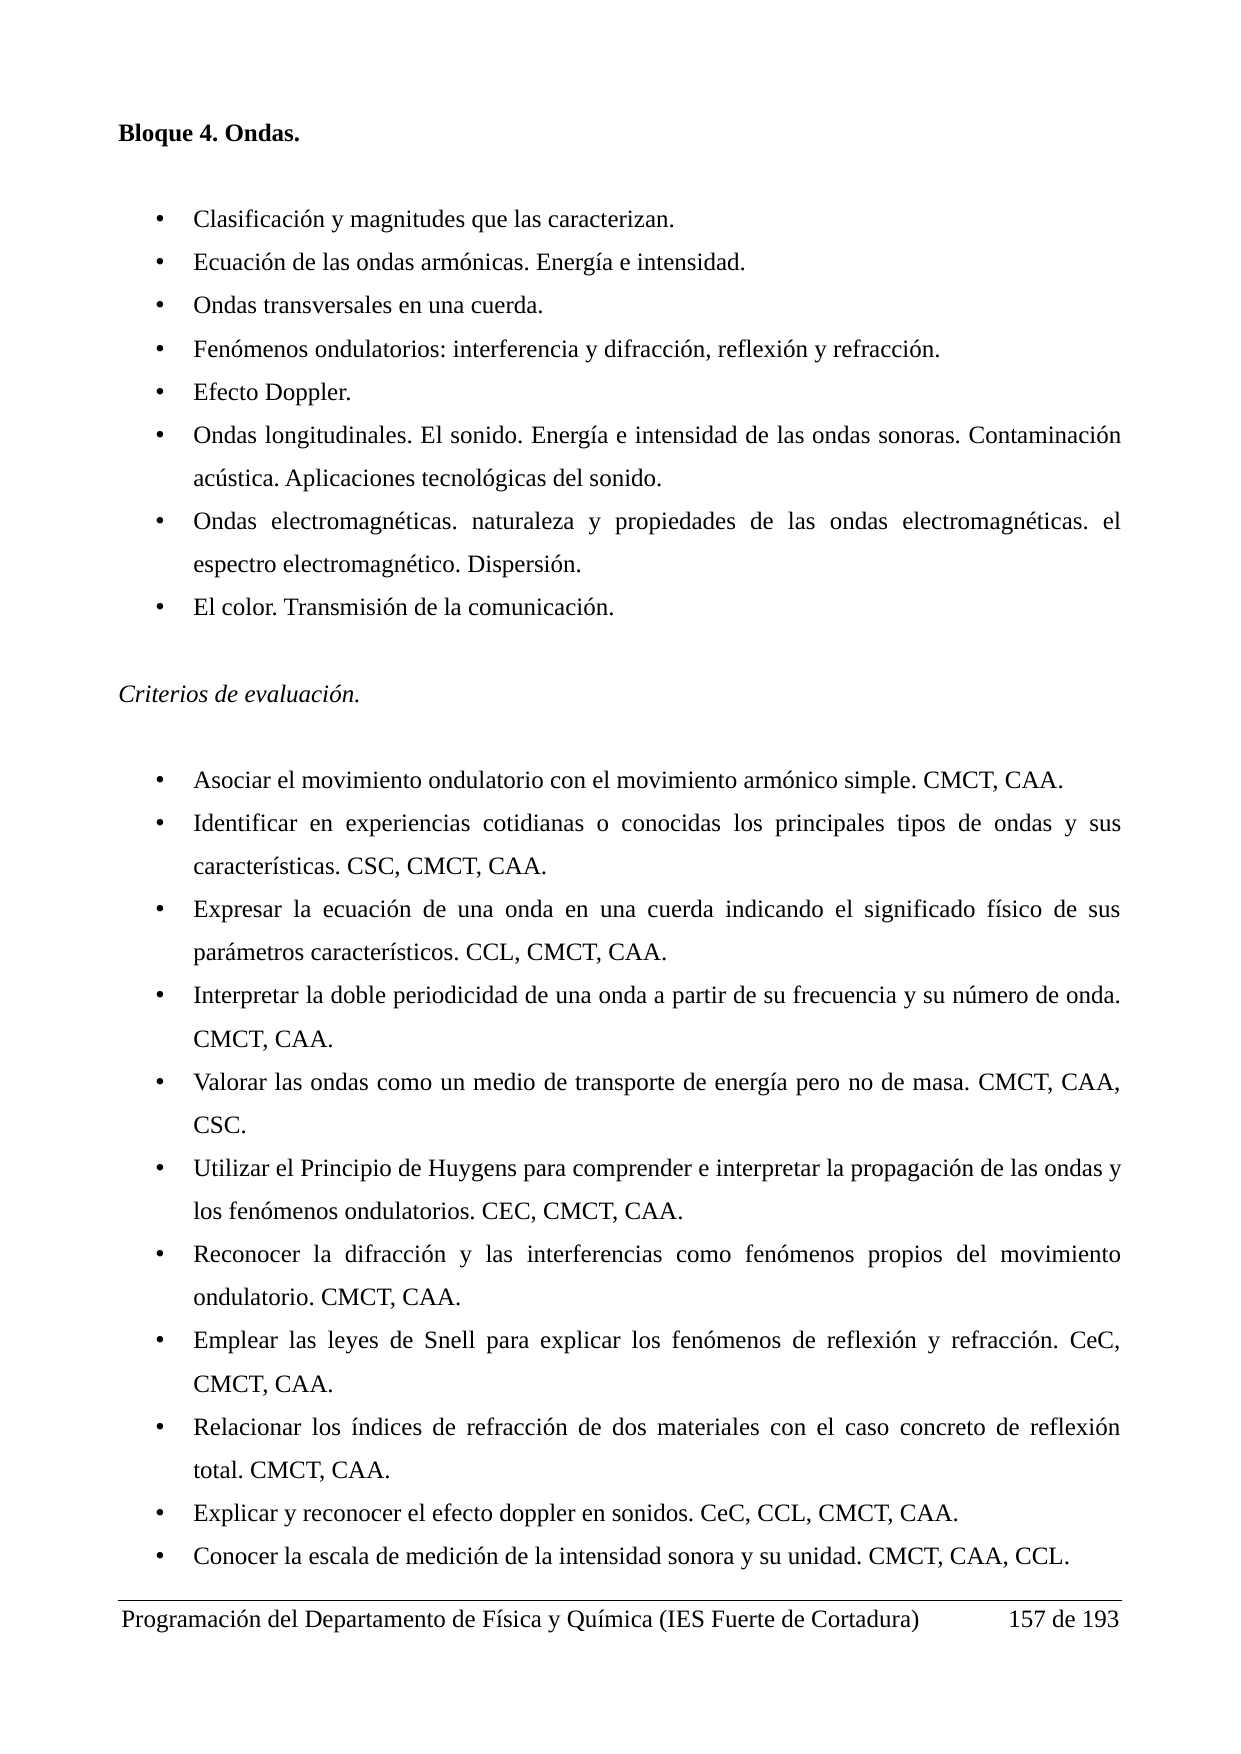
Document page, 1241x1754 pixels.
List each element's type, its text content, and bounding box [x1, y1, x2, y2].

list Relacionar los índices de refracción de dos materiales con el caso concreto de reflexión total. CMCT, CAA. [156, 1412, 1122, 1484]
text Criterios de evaluación. [118, 679, 1122, 707]
list Explicar y reconocer el efecto doppler en sonidos. CeC, CCL, CMCT, CAA. [156, 1498, 1122, 1527]
list Asociar el movimiento ondulatorio con el movimiento armónico simple. CMCT, CAA. [156, 765, 1122, 794]
list Ondas electromagnéticas. naturaleza y propiedades de las ondas electromagnéticas. el espectro electromagnético. Dispersión. [156, 506, 1122, 578]
list Conocer la escala de medición de la intensidad sonora y su unidad. CMCT, CAA, CCL. [156, 1541, 1122, 1570]
list Efecto Doppler. [156, 377, 1122, 406]
list Ondas longitudinales. El sonido. Energía e intensidad de las ondas sonoras. Contaminación acústica. Aplicaciones tecnológicas del sonido. [156, 420, 1122, 492]
list Ecuación de las ondas armónicas. Energía e intensidad. [156, 247, 1122, 276]
list Clasificación y magnitudes que las caracterizan. [156, 204, 1122, 233]
list Emplear las leyes de Snell para explicar los fenómenos de reflexión y refracción. CeC, CMCT, CAA. [156, 1326, 1122, 1397]
list Expresar la ecuación de una onda en una cuerda indicando el significado físico de sus parámetros característicos. CCL, CMCT, CAA. [156, 894, 1122, 966]
list Ondas transversales en una cuerda. [156, 291, 1122, 319]
text Bloque 4. Ondas. [118, 118, 1122, 147]
list Utilizar el Principio de Huygens para comprender e interpretar la propagación de las ondas y los fenómenos ondulatorios. CEC, CMCT, CAA. [156, 1153, 1122, 1225]
list Valorar las ondas como un medio de transporte de energía pero no de masa. CMCT, CAA, CSC. [156, 1067, 1122, 1139]
list Fenómenos ondulatorios: interferencia y difracción, reflexión y refracción. [156, 334, 1122, 362]
list Interpretar la doble periodicidad de una onda a partir de su frecuencia y su número de onda. CMCT, CAA. [156, 981, 1122, 1052]
list El color. Transmisión de la comunicación. [156, 592, 1122, 621]
list Identificar en experiencias cotidianas o conocidas los principales tipos de ondas y sus características. CSC, CMCT, CAA. [156, 808, 1122, 880]
list Reconocer la difracción y las interferencias como fenómenos propios del movimiento ondulatorio. CMCT, CAA. [156, 1239, 1122, 1311]
